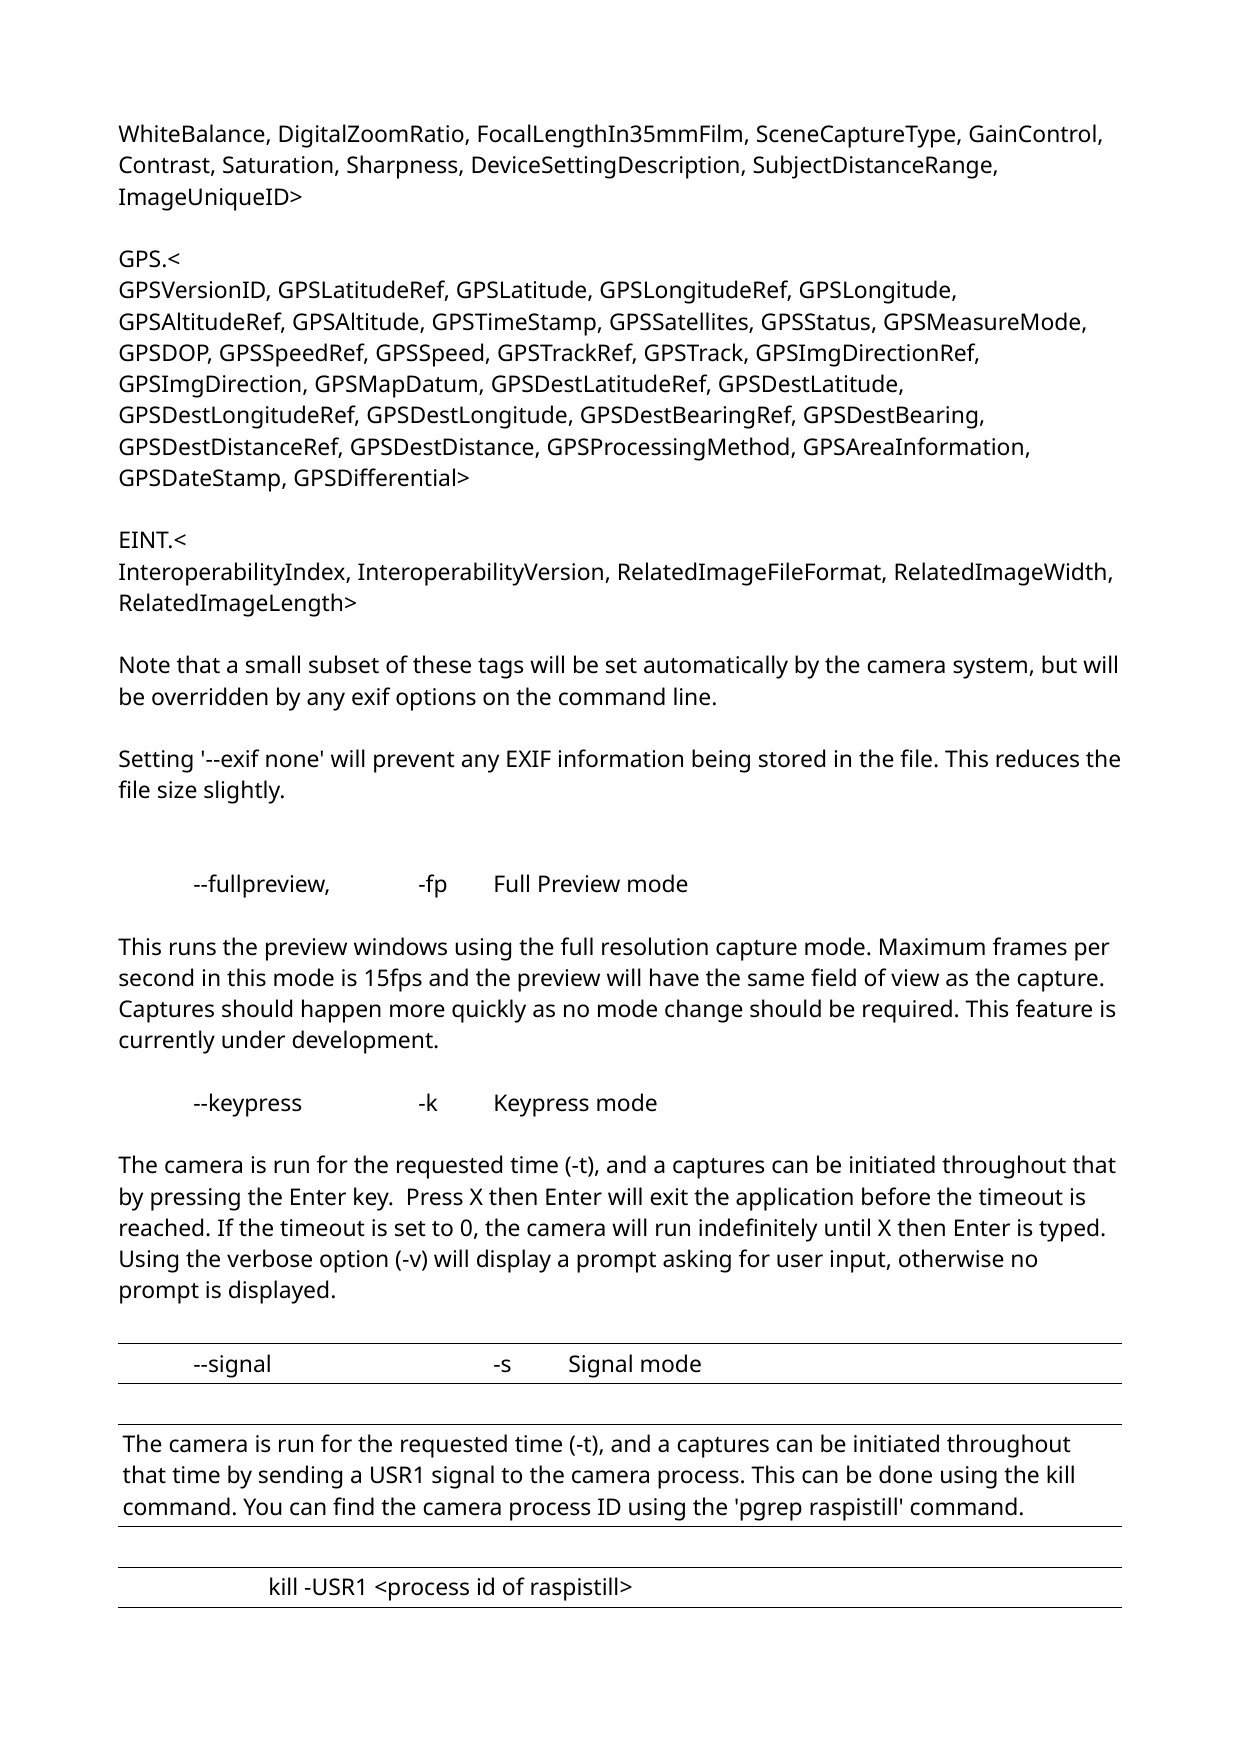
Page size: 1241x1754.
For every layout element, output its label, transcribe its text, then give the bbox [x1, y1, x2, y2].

text EINT.< [118, 524, 1122, 556]
text InteroperabilityIndex, InteroperabilityVersion, RelatedImageFileFormat, RelatedImageWidth, RelatedImageLength> [118, 556, 1122, 618]
text The camera is run for the requested time (-t), and a captures can be initiated throughout that time by sending a USR1 signal to the camera process. This can be done using the kill command. You can find the camera process ID using the 'pgrep raspistill' command. [118, 1425, 1122, 1526]
text WhiteBalance, DigitalZoomRatio, FocalLengthIn35mmFilm, SceneCaptureType, GainControl, Contrast, Saturation, Sharpness, DeviceSettingDescription, SubjectDistanceRange, ImageUniqueID> [118, 118, 1122, 212]
text GPSVersionID, GPSLatitudeRef, GPSLatitude, GPSLongitudeRef, GPSLongitude, GPSAltitudeRef, GPSAltitude, GPSTimeStamp, GPSSatellites, GPSStatus, GPSMeasureMode, GPSDOP, GPSSpeedRef, GPSSpeed, GPSTrackRef, GPSTrack, GPSImgDirectionRef, GPSImgDirection, GPSMapDatum, GPSDestLatitudeRef, GPSDestLatitude, GPSDestLongitudeRef, GPSDestLongitude, GPSDestBearingRef, GPSDestBearing, GPSDestDistanceRef, GPSDestDistance, GPSProcessingMethod, GPSAreaInformation, GPSDateStamp, GPSDifferential> [118, 274, 1122, 493]
text kill -USR1 <process id of raspistill> [118, 1568, 1122, 1607]
text --signal -s Signal mode [118, 1344, 1122, 1383]
text --fullpreview, -fp Full Preview mode [118, 868, 1122, 899]
text This runs the preview windows using the full resolution capture mode. Maximum frames per second in this mode is 15fps and the preview will have the same field of view as the capture. Captures should happen more quickly as no mode change should be required. This feature is currently under development. [118, 931, 1122, 1056]
text Note that a small subset of these tags will be set automatically by the camera system, but will be overridden by any exif options on the command line. [118, 649, 1122, 712]
text GPS.< [118, 243, 1122, 274]
text Setting '--exif none' will prevent any EXIF information being stored in the file. This reduces the file size slightly. [118, 743, 1122, 806]
text --keypress -k Keypress mode [118, 1087, 1122, 1118]
text The camera is run for the requested time (-t), and a captures can be initiated throughout that by pressing the Enter key. Press X then Enter will exit the application before the timeout is reached. If the timeout is set to 0, the camera will run indefinitely until X then Enter is typed. Using the verbose option (-v) will display a prompt asking for user input, otherwise no prompt is displayed. [118, 1149, 1122, 1306]
